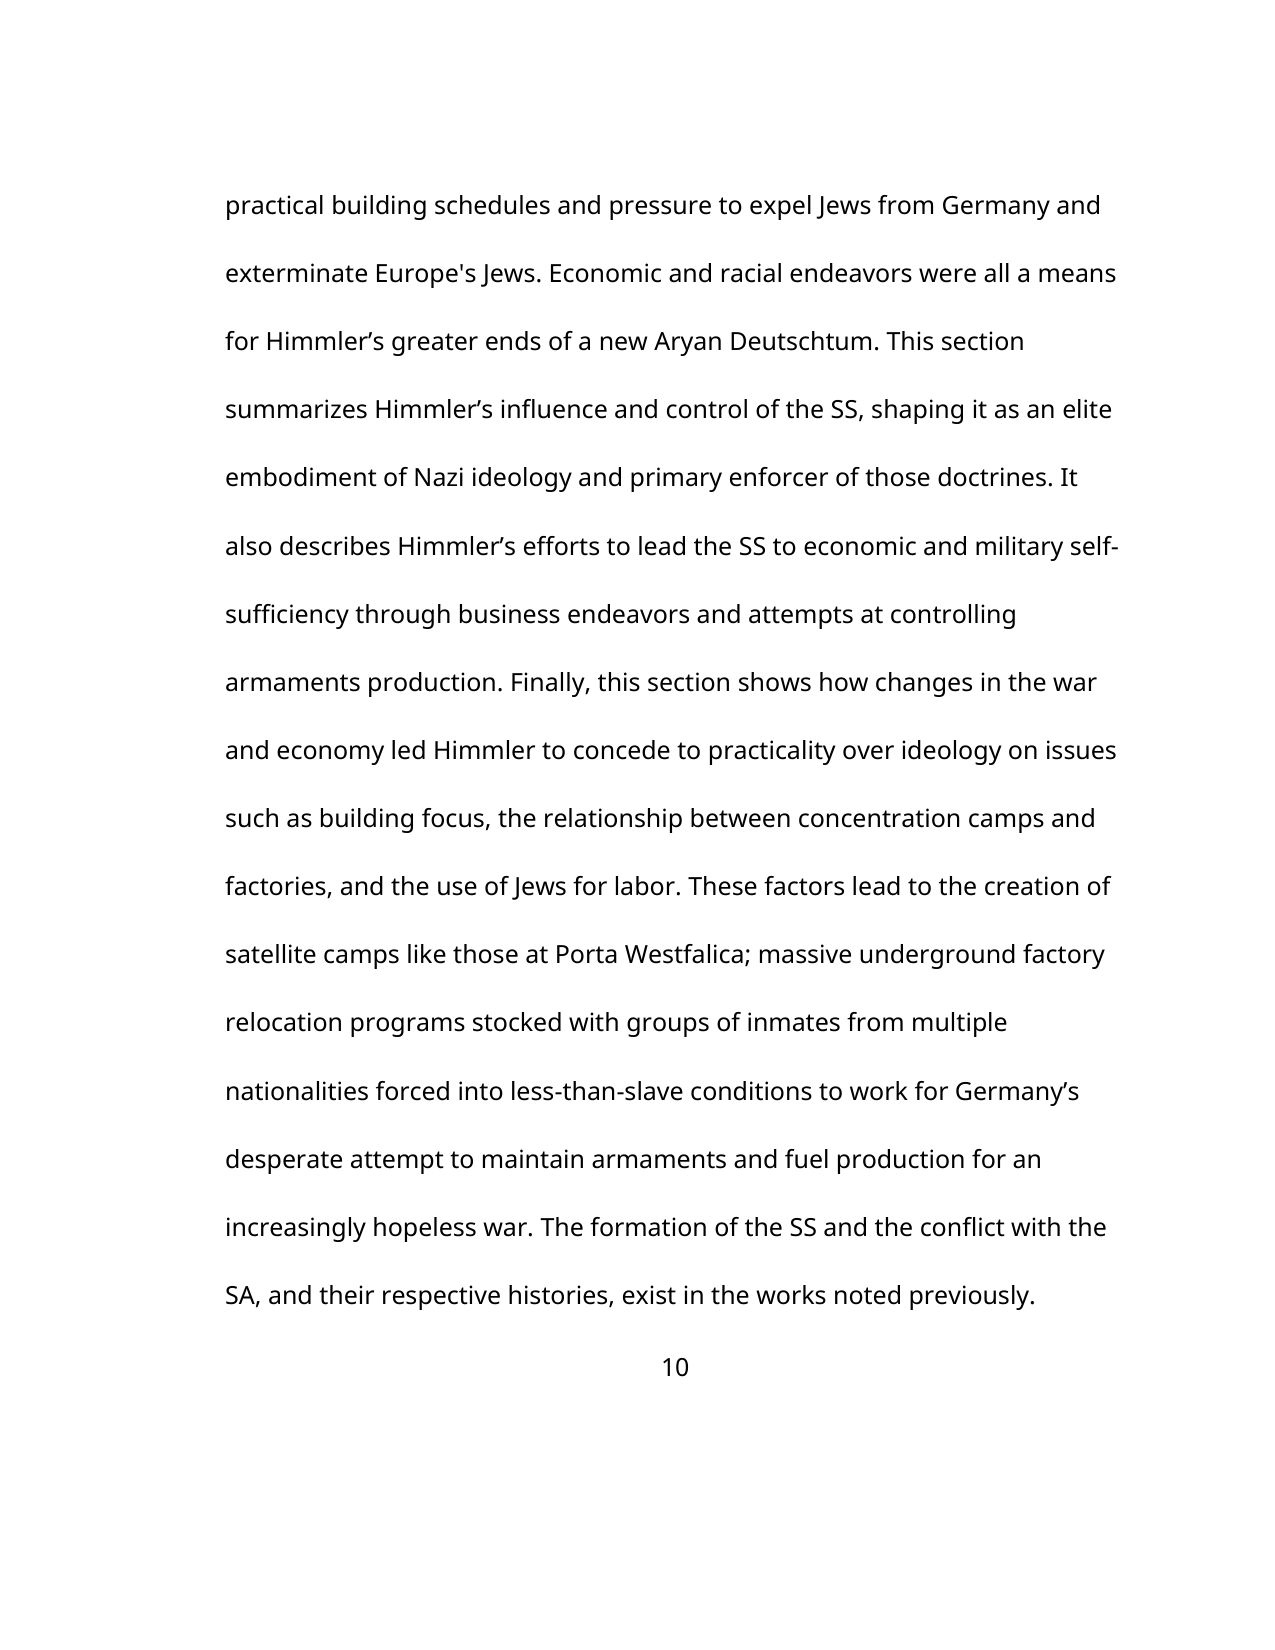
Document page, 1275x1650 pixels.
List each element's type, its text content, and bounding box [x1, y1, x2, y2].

text practical building schedules and pressure to expel Jews from Germany and exterminate Europe's Jews. Economic and racial endeavors were all a means for Himmler’s greater ends of a new Aryan Deutschtum. This section summarizes Himmler’s influence and control of the SS, shaping it as an elite embodiment of Nazi ideology and primary enforcer of those doctrines. It also describes Himmler’s efforts to lead the SS to economic and military self-sufficiency through business endeavors and attempts at controlling armaments production. Finally, this section shows how changes in the war and economy led Himmler to concede to practicality over ideology on issues such as building focus, the relationship between concentration camps and factories, and the use of Jews for labor. These factors lead to the creation of satellite camps like those at Porta Westfalica; massive underground factory relocation programs stocked with groups of inmates from multiple nationalities forced into less-than-slave conditions to work for Germany’s desperate attempt to maintain armaments and fuel production for an increasingly hopeless war. The formation of the SS and the conflict with the SA, and their respective histories, exist in the works noted previously. [225, 187, 1125, 1312]
